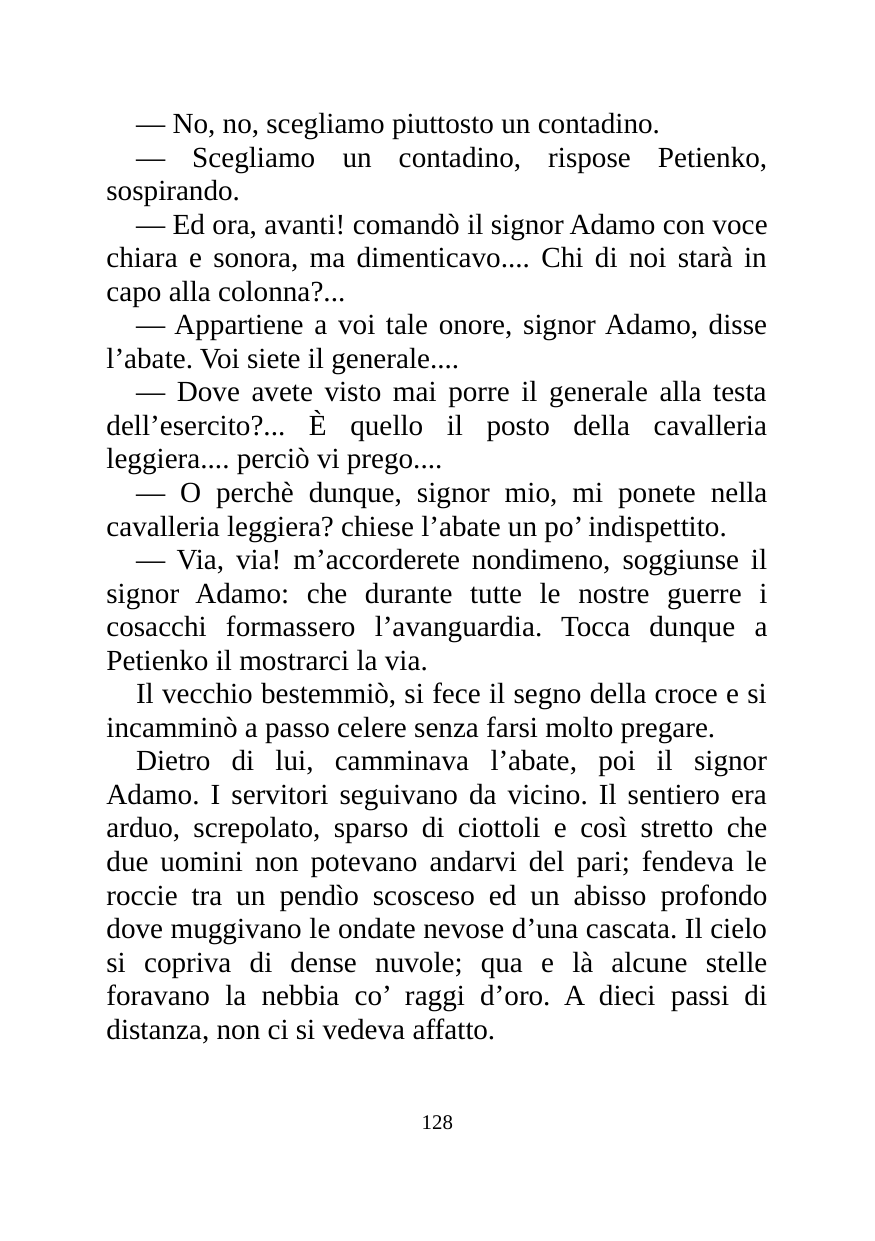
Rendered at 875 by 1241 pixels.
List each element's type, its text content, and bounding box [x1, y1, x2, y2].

text — No, no, scegliamo piuttosto un contadino. [106, 106, 768, 140]
text — O perchè dunque, signor mio, mi ponete nella cavalleria leggiera? chiese l’abate un po’ indispettito. [106, 475, 768, 542]
text Dietro di lui, camminava l’abate, poi il signor Adamo. I servitori seguivano da vicino. Il sentiero era arduo, screpolato, sparso di ciottoli e così stretto che due uomini non potevano andarvi del pari; fendeva le roccie tra un pendìo scosceso ed un abisso profondo dove muggivano le ondate nevose d’una cascata. Il cielo si copriva di dense nuvole; qua e là alcune stelle foravano la nebbia co’ raggi d’oro. A dieci passi di distanza, non ci si vedeva affatto. [106, 743, 768, 1045]
text Il vecchio bestemmiò, si fece il segno della croce e si incamminò a passo celere senza farsi molto pregare. [106, 676, 768, 743]
text — Dove avete visto mai porre il generale alla testa dell’esercito?... È quello il posto della cavalleria leggiera.... perciò vi prego.... [106, 374, 768, 475]
text — Appartiene a voi tale onore, signor Adamo, disse l’abate. Voi siete il generale.... [106, 307, 768, 374]
text — Ed ora, avanti! comandò il signor Adamo con voce chiara e sonora, ma dimenticavo.... Chi di noi starà in capo alla colonna?... [106, 207, 768, 307]
text — Scegliamo un contadino, rispose Petienko, sospirando. [106, 140, 768, 207]
text — Via, via! m’accorderete nondimeno, soggiunse il signor Adamo: che durante tutte le nostre guerre i cosacchi formassero l’avanguardia. Tocca dunque a Petienko il mostrarci la via. [106, 542, 768, 676]
